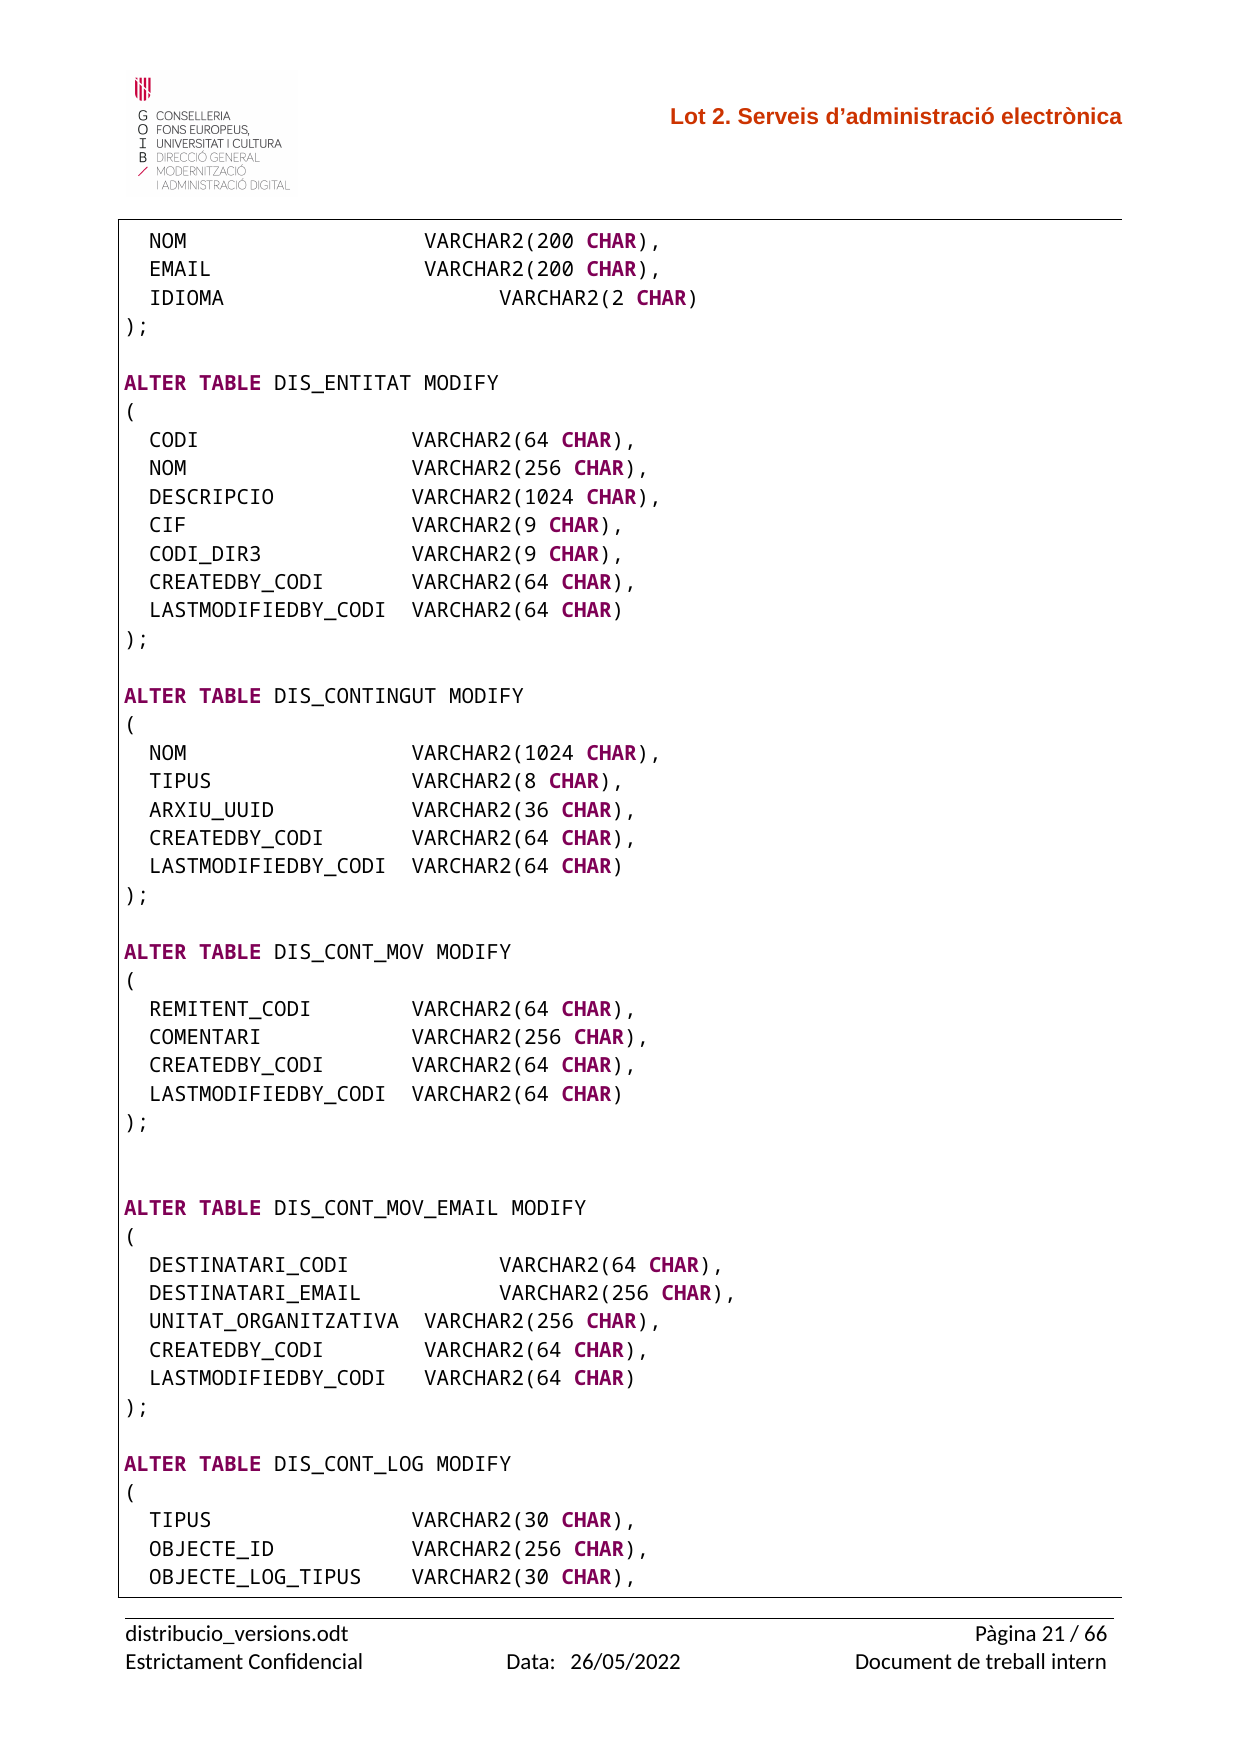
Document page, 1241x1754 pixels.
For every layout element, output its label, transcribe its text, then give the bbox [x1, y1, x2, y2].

picture [126, 70, 299, 197]
table_header NOM VARCHAR2(200 CHAR), EMAIL VARCHAR2(200 CHAR), IDIOMA VARCHAR2(2 CHAR) ); ALTER TABLE DIS_ENTITAT MODIFY ( CODI VARCHAR2(64 CHAR), NOM VARCHAR2(256 CHAR), DESCRIPCIO VARCHAR2(1024 CHAR), CIF VARCHAR2(9 CHAR), CODI_DIR3 VARCHAR2(9 CHAR), CREATEDBY_CODI VARCHAR2(64 CHAR), LASTMODIFIEDBY_CODI VARCHAR2(64 CHAR) ); ALTER TABLE DIS_CONTINGUT MODIFY ( NOM VARCHAR2(1024 CHAR), TIPUS VARCHAR2(8 CHAR), ARXIU_UUID VARCHAR2(36 CHAR), CREATEDBY_CODI VARCHAR2(64 CHAR), LASTMODIFIEDBY_CODI VARCHAR2(64 CHAR) ); ALTER TABLE DIS_CONT_MOV MODIFY ( REMITENT_CODI VARCHAR2(64 CHAR), COMENTARI VARCHAR2(256 CHAR), CREATEDBY_CODI VARCHAR2(64 CHAR), LASTMODIFIEDBY_CODI VARCHAR2(64 CHAR) ); ALTER TABLE DIS_CONT_MOV_EMAIL MODIFY ( DESTINATARI_CODI VARCHAR2(64 CHAR), DESTINATARI_EMAIL VARCHAR2(256 CHAR), UNITAT_ORGANITZATIVA VARCHAR2(256 CHAR), CREATEDBY_CODI VARCHAR2(64 CHAR), LASTMODIFIEDBY_CODI VARCHAR2(64 CHAR) ); ALTER TABLE DIS_CONT_LOG MODIFY ( TIPUS VARCHAR2(30 CHAR), OBJECTE_ID VARCHAR2(256 CHAR), OBJECTE_LOG_TIPUS VARCHAR2(30 CHAR), [119, 220, 1122, 1597]
